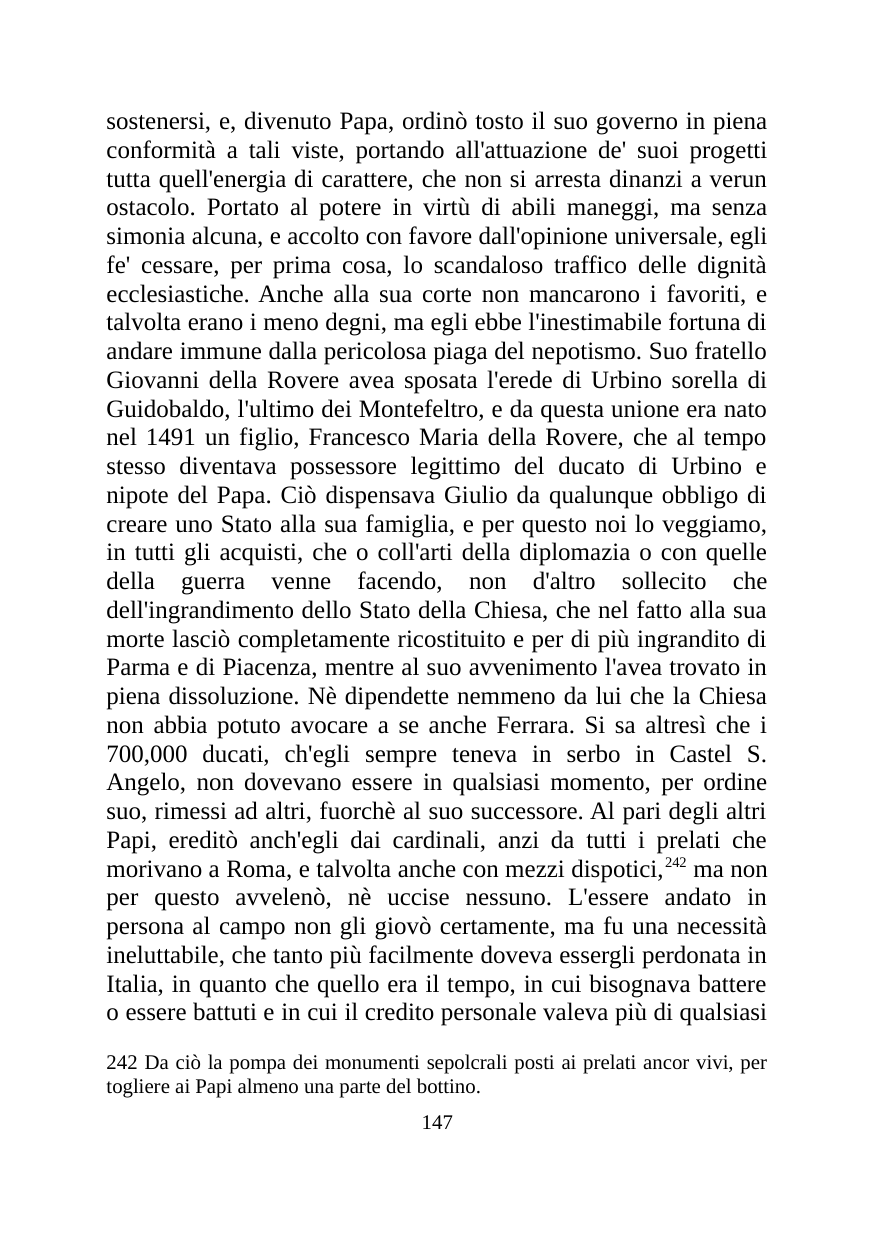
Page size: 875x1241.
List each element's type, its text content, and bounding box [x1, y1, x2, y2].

text Da ciò la pompa dei monumenti sepolcrali posti ai prelati ancor vivi, per togliere ai Papi almeno una parte del bottino. [106, 1050, 768, 1098]
text sostenersi, e, divenuto Papa, ordinò tosto il suo governo in piena conformità a tali viste, portando all'attuazione de' suoi progetti tutta quell'energia di carattere, che non si arresta dinanzi a verun ostacolo. Portato al potere in virtù di abili maneggi, ma senza simonia alcuna, e accolto con favore dall'opinione universale, egli fe' cessare, per prima cosa, lo scandaloso traffico delle dignità ecclesiastiche. Anche alla sua corte non mancarono i favoriti, e talvolta erano i meno degni, ma egli ebbe l'inestimabile fortuna di andare immune dalla pericolosa piaga del nepotismo. Suo fratello Giovanni della Rovere avea sposata l'erede di Urbino sorella di Guidobaldo, l'ultimo dei Montefeltro, e da questa unione era nato nel 1491 un figlio, Francesco Maria della Rovere, che al tempo stesso diventava possessore legittimo del ducato di Urbino e nipote del Papa. Ciò dispensava Giulio da qualunque obbligo di creare uno Stato alla sua famiglia, e per questo noi lo veggiamo, in tutti gli acquisti, che o coll'arti della diplomazia o con quelle della guerra venne facendo, non d'altro sollecito che dell'ingrandimento dello Stato della Chiesa, che nel fatto alla sua morte lasciò completamente ricostituito e per di più ingrandito di Parma e di Piacenza, mentre al suo avvenimento l'avea trovato in piena dissoluzione. Nè dipendette nemmeno da lui che la Chiesa non abbia potuto avocare a se anche Ferrara. Si sa altresì che i 700,000 ducati, ch'egli sempre teneva in serbo in Castel S. Angelo, non dovevano essere in qualsiasi momento, per ordine suo, rimessi ad altri, fuorchè al suo successore. Al pari degli altri Papi, ereditò anch'egli dai cardinali, anzi da tutti i prelati che morivano a Roma, e talvolta anche con mezzi dispotici, ma non per questo avvelenò, nè uccise nessuno. L'essere andato in persona al campo non gli giovò certamente, ma fu una necessità ineluttabile, che tanto più facilmente doveva essergli perdonata in Italia, in quanto che quello era il tempo, in cui bisognava battere o essere battuti e in cui il credito personale valeva più di qualsiasi [106, 106, 768, 1026]
